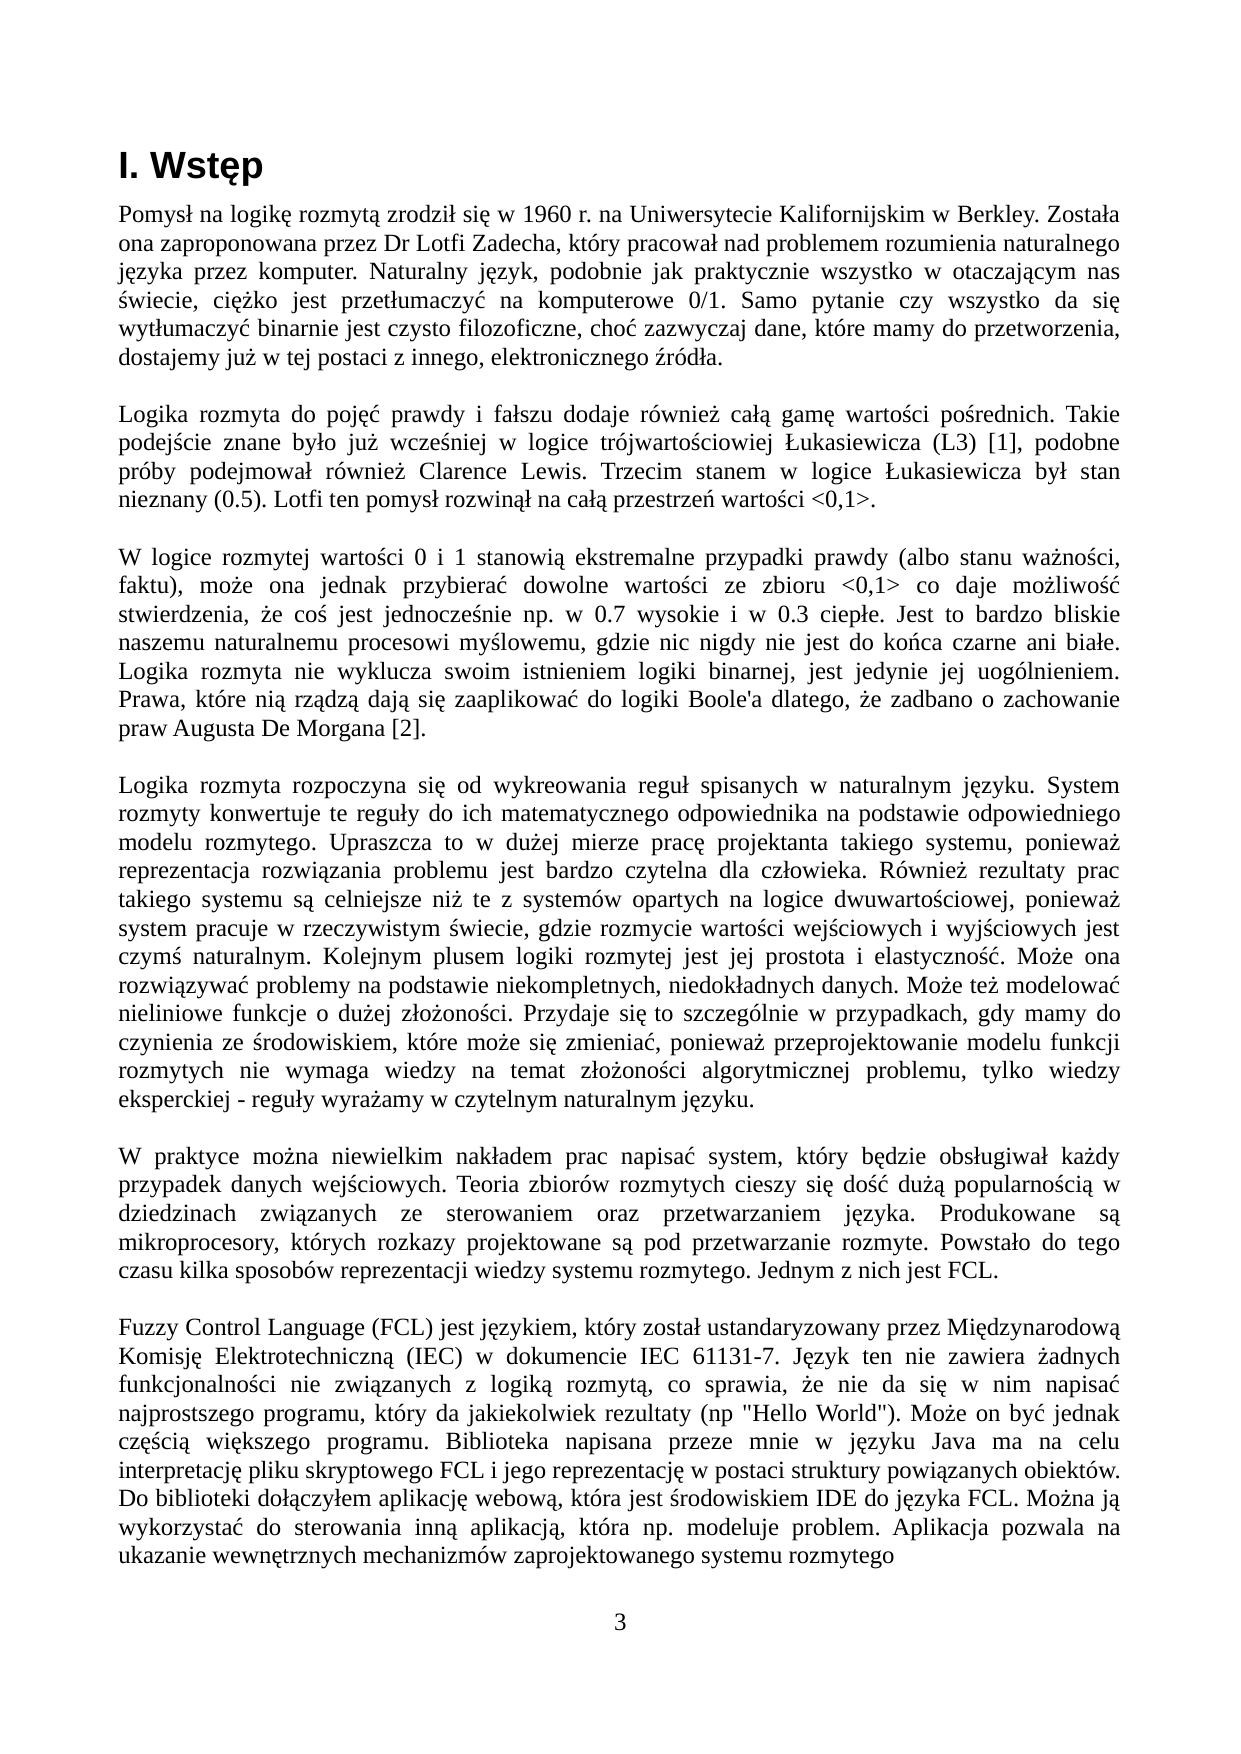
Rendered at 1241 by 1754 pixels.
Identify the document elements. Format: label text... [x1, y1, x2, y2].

text Logika rozmyta rozpoczyna się od wykreowania reguł spisanych w naturalnym języku. System rozmyty konwertuje te reguły do ich matematycznego odpowiednika na podstawie odpowiedniego modelu rozmytego. Upraszcza to w dużej mierze pracę projektanta takiego systemu, ponieważ reprezentacja rozwiązania problemu jest bardzo czytelna dla człowieka. Również rezultaty prac takiego systemu są celniejsze niż te z systemów opartych na logice dwuwartościowej, ponieważ system pracuje w rzeczywistym świecie, gdzie rozmycie wartości wejściowych i wyjściowych jest czymś naturalnym. Kolejnym plusem logiki rozmytej jest jej prostota i elastyczność. Może ona rozwiązywać problemy na podstawie niekompletnych, niedokładnych danych. Może też modelować nieliniowe funkcje o dużej złożoności. Przydaje się to szczególnie w przypadkach, gdy mamy do czynienia ze środowiskiem, które może się zmieniać, ponieważ przeprojektowanie modelu funkcji rozmytych nie wymaga wiedzy na temat złożoności algorytmicznej problemu, tylko wiedzy eksperckiej - reguły wyrażamy w czytelnym naturalnym języku. [118, 770, 1122, 1113]
text W praktyce można niewielkim nakładem prac napisać system, który będzie obsługiwał każdy przypadek danych wejściowych. Teoria zbiorów rozmytych cieszy się dość dużą popularnością w dziedzinach związanych ze sterowaniem oraz przetwarzaniem języka. Produkowane są mikroprocesory, których rozkazy projektowane są pod przetwarzanie rozmyte. Powstało do tego czasu kilka sposobów reprezentacji wiedzy systemu rozmytego. Jednym z nich jest FCL. [118, 1141, 1122, 1284]
text Logika rozmyta do pojęć prawdy i fałszu dodaje również całą gamę wartości pośrednich. Takie podejście znane było już wcześniej w logice trójwartościowiej Łukasiewicza (L3) [1], podobne próby podejmował również Clarence Lewis. Trzecim stanem w logice Łukasiewicza był stan nieznany (0.5). Lotfi ten pomysł rozwinął na całą przestrzeń wartości <0,1>. [118, 399, 1122, 513]
text Pomysł na logikę rozmytą zrodził się w 1960 r. na Uniwersytecie Kalifornijskim w Berkley. Została ona zaproponowana przez Dr Lotfi Zadecha, który pracował nad problemem rozumienia naturalnego języka przez komputer. Naturalny język, podobnie jak praktycznie wszystko w otaczającym nas świecie, ciężko jest przetłumaczyć na komputerowe 0/1. Samo pytanie czy wszystko da się wytłumaczyć binarnie jest czysto filozoficzne, choć zazwyczaj dane, które mamy do przetworzenia, dostajemy już w tej postaci z innego, elektronicznego źródła. [118, 199, 1122, 371]
text W logice rozmytej wartości 0 i 1 stanowią ekstremalne przypadki prawdy (albo stanu ważności, faktu), może ona jednak przybierać dowolne wartości ze zbioru <0,1> co daje możliwość stwierdzenia, że coś jest jednocześnie np. w 0.7 wysokie i w 0.3 ciepłe. Jest to bardzo bliskie naszemu naturalnemu procesowi myślowemu, gdzie nic nigdy nie jest do końca czarne ani białe. Logika rozmyta nie wyklucza swoim istnieniem logiki binarnej, jest jedynie jej uogólnieniem. Prawa, które nią rządzą dają się zaaplikować do logiki Boole'a dlatego, że zadbano o zachowanie praw Augusta De Morgana [2]. [118, 542, 1122, 742]
subtitle Wstęp [118, 143, 1122, 187]
text Fuzzy Control Language (FCL) jest językiem, który został ustandaryzowany przez Międzynarodową Komisję Elektrotechniczną (IEC) w dokumencie IEC 61131-7. Język ten nie zawiera żadnych funkcjonalności nie związanych z logiką rozmytą, co sprawia, że nie da się w nim napisać najprostszego programu, który da jakiekolwiek rezultaty (np "Hello World"). Może on być jednak częścią większego programu. Biblioteka napisana przeze mnie w języku Java ma na celu interpretację pliku skryptowego FCL i jego reprezentację w postaci struktury powiązanych obiektów. Do biblioteki dołączyłem aplikację webową, która jest środowiskiem IDE do języka FCL. Można ją wykorzystać do sterowania inną aplikacją, która np. modeluje problem. Aplikacja pozwala na ukazanie wewnętrznych mechanizmów zaprojektowanego systemu rozmytego [118, 1312, 1122, 1569]
